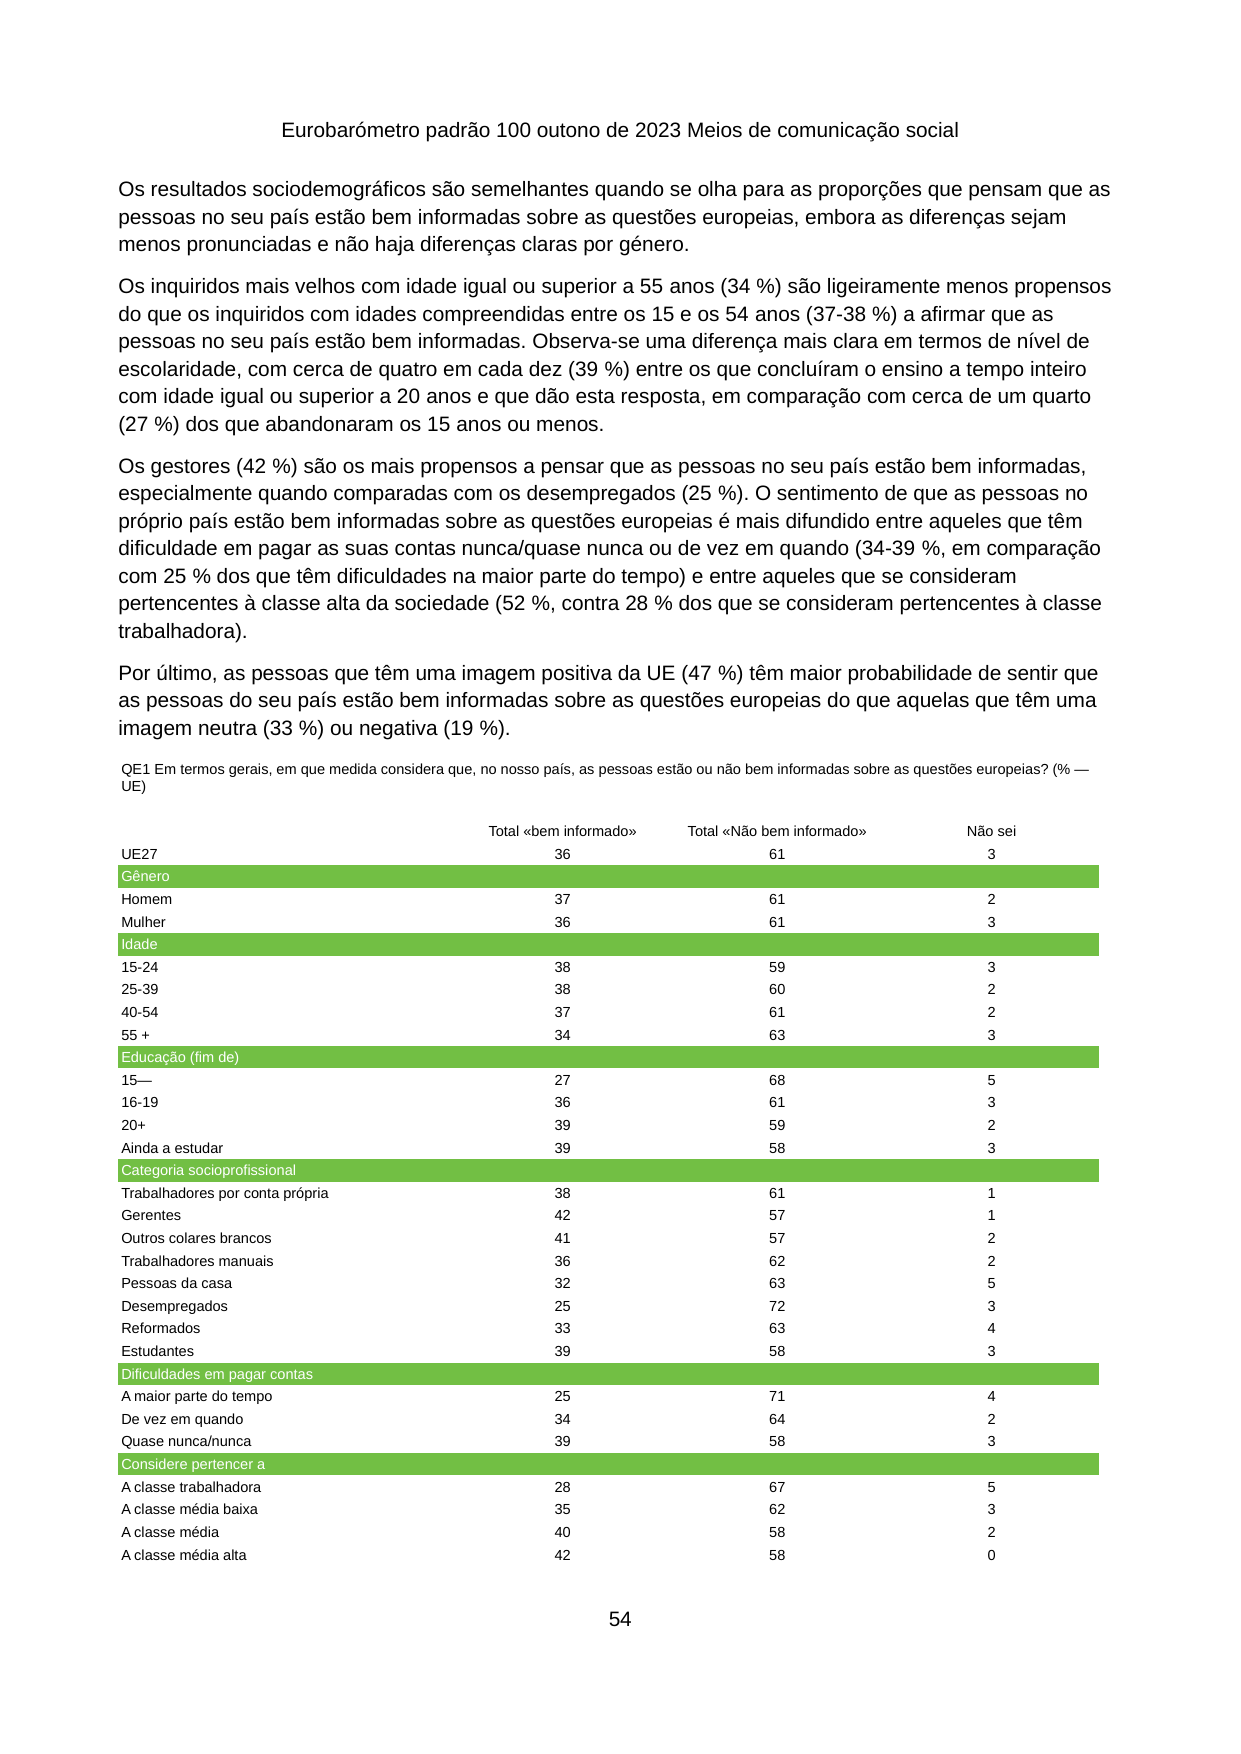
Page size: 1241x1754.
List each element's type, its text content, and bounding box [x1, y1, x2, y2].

table_cell 2 [884, 1227, 1099, 1249]
table_cell 33 [455, 1317, 670, 1340]
table_cell [455, 1046, 670, 1068]
table_cell 25 [455, 1295, 670, 1317]
table_cell Trabalhadores por conta própria [118, 1182, 455, 1204]
table_cell 41 [455, 1227, 670, 1249]
table_cell A classe média baixa [118, 1498, 455, 1521]
table_cell 63 [670, 1023, 884, 1046]
table_cell 2 [884, 888, 1099, 910]
table_cell Educação (fim de) [118, 1046, 455, 1068]
table_cell [670, 1453, 884, 1475]
table_cell 25-39 [118, 978, 455, 1001]
table_cell 57 [670, 1204, 884, 1227]
table_cell 2 [884, 978, 1099, 1001]
table_cell 5 [884, 1272, 1099, 1294]
table_cell 3 [884, 1430, 1099, 1453]
table_cell 15-24 [118, 956, 455, 978]
table_cell [670, 933, 884, 956]
table_cell 58 [670, 1136, 884, 1159]
table_cell 37 [455, 888, 670, 910]
table_cell 35 [455, 1498, 670, 1521]
table_cell 32 [455, 1272, 670, 1294]
table_cell 61 [670, 1001, 884, 1023]
table_cell 71 [670, 1385, 884, 1408]
table_cell Idade [118, 933, 455, 956]
table_cell 38 [455, 956, 670, 978]
table_cell [455, 1363, 670, 1385]
table_cell [455, 1159, 670, 1182]
table_cell 62 [670, 1249, 884, 1272]
table_cell 61 [670, 1091, 884, 1114]
table_cell Trabalhadores manuais [118, 1249, 455, 1272]
table_cell [884, 865, 1099, 888]
table_cell De vez em quando [118, 1408, 455, 1430]
table_cell [455, 797, 670, 820]
table_cell [455, 933, 670, 956]
table_cell [670, 1046, 884, 1068]
table_cell 58 [670, 1543, 884, 1566]
table_cell Não sei [884, 820, 1099, 842]
text Por último, as pessoas que têm uma imagem positiva da UE (47 %) têm maior probabilidade de sentir que as pessoas do seu país estão bem informadas sobre as questões europeias do que aquelas que têm uma imagem neutra (33 %) ou negativa (19 %). [118, 661, 1122, 740]
table_cell 58 [670, 1521, 884, 1543]
table_cell 39 [455, 1136, 670, 1159]
table_cell 3 [884, 843, 1099, 865]
table_cell 4 [884, 1385, 1099, 1408]
table_cell 42 [455, 1543, 670, 1566]
table_cell [884, 1046, 1099, 1068]
table_cell Gerentes [118, 1204, 455, 1227]
table_cell [884, 797, 1099, 820]
table_cell A classe trabalhadora [118, 1475, 455, 1498]
table_cell 3 [884, 1498, 1099, 1521]
table_cell 3 [884, 1091, 1099, 1114]
table_cell Quase nunca/nunca [118, 1430, 455, 1453]
table_cell [884, 1363, 1099, 1385]
table_cell 63 [670, 1272, 884, 1294]
table_cell 38 [455, 1182, 670, 1204]
table_cell 59 [670, 956, 884, 978]
table_cell 2 [884, 1001, 1099, 1023]
table_cell [670, 1159, 884, 1182]
table_cell [455, 1453, 670, 1475]
table_cell Pessoas da casa [118, 1272, 455, 1294]
table_cell 3 [884, 1295, 1099, 1317]
table_cell 64 [670, 1408, 884, 1430]
table_cell 28 [455, 1475, 670, 1498]
table_cell [884, 933, 1099, 956]
table_cell [884, 1453, 1099, 1475]
table_cell 2 [884, 1521, 1099, 1543]
text Os inquiridos mais velhos com idade igual ou superior a 55 anos (34 %) são ligeiramente menos propensos do que os inquiridos com idades compreendidas entre os 15 e os 54 anos (37-38 %) a afirmar que as pessoas no seu país estão bem informadas. Observa-se uma diferença mais clara em termos de nível de escolaridade, com cerca de quatro em cada dez (39 %) entre os que concluíram o ensino a tempo inteiro com idade igual ou superior a 20 anos e que dão esta resposta, em comparação com cerca de um quarto (27 %) dos que abandonaram os 15 anos ou menos. [118, 274, 1122, 436]
table_cell Ainda a estudar [118, 1136, 455, 1159]
table_cell 37 [455, 1001, 670, 1023]
table_cell Desempregados [118, 1295, 455, 1317]
table_cell Outros colares brancos [118, 1227, 455, 1249]
table_cell 67 [670, 1475, 884, 1498]
table_cell A maior parte do tempo [118, 1385, 455, 1408]
table_cell 59 [670, 1114, 884, 1136]
table_cell 40-54 [118, 1001, 455, 1023]
table_cell 58 [670, 1340, 884, 1362]
table_cell 3 [884, 1023, 1099, 1046]
table_cell UE27 [118, 843, 455, 865]
table_cell 38 [455, 978, 670, 1001]
table_cell [670, 865, 884, 888]
table_cell 2 [884, 1408, 1099, 1430]
table_cell 61 [670, 888, 884, 910]
table_cell 36 [455, 843, 670, 865]
table_cell 68 [670, 1069, 884, 1091]
table_cell 5 [884, 1069, 1099, 1091]
table_header QE1 Em termos gerais, em que medida considera que, no nosso país, as pessoas estão ou não bem informadas sobre as questões europeias? (% — UE) [118, 758, 1099, 797]
table_cell 34 [455, 1408, 670, 1430]
table_cell [455, 865, 670, 888]
table_cell 61 [670, 1182, 884, 1204]
table_cell 2 [884, 1114, 1099, 1136]
table_cell 72 [670, 1295, 884, 1317]
table_cell 2 [884, 1249, 1099, 1272]
table_cell 58 [670, 1430, 884, 1453]
table_cell 20+ [118, 1114, 455, 1136]
table_cell 40 [455, 1521, 670, 1543]
table_cell A classe média alta [118, 1543, 455, 1566]
table_cell 61 [670, 910, 884, 933]
table_cell 36 [455, 910, 670, 933]
table_cell 62 [670, 1498, 884, 1521]
table_cell 36 [455, 1091, 670, 1114]
table_cell 63 [670, 1317, 884, 1340]
table_cell 3 [884, 1136, 1099, 1159]
table_cell Categoria socioprofissional [118, 1159, 455, 1182]
text Os gestores (42 %) são os mais propensos a pensar que as pessoas no seu país estão bem informadas, especialmente quando comparadas com os desempregados (25 %). O sentimento de que as pessoas no próprio país estão bem informadas sobre as questões europeias é mais difundido entre aqueles que têm dificuldade em pagar as suas contas nunca/quase nunca ou de vez em quando (34-39 %, em comparação com 25 % dos que têm dificuldades na maior parte do tempo) e entre aqueles que se consideram pertencentes à classe alta da sociedade (52 %, contra 28 % dos que se consideram pertencentes à classe trabalhadora). [118, 454, 1122, 643]
table_cell 5 [884, 1475, 1099, 1498]
table_cell 27 [455, 1069, 670, 1091]
table_cell Reformados [118, 1317, 455, 1340]
table_cell 1 [884, 1204, 1099, 1227]
table_cell A classe média [118, 1521, 455, 1543]
table_cell 0 [884, 1543, 1099, 1566]
table_cell Homem [118, 888, 455, 910]
table_cell 61 [670, 843, 884, 865]
table_cell 39 [455, 1114, 670, 1136]
table_cell 3 [884, 956, 1099, 978]
table_cell [670, 797, 884, 820]
table_cell 1 [884, 1182, 1099, 1204]
table_cell [670, 1363, 884, 1385]
table_cell [118, 820, 455, 842]
table_cell 15— [118, 1069, 455, 1091]
table_cell Considere pertencer a [118, 1453, 455, 1475]
table_cell [118, 797, 455, 820]
table_cell Total «bem informado» [455, 820, 670, 842]
table_cell 3 [884, 910, 1099, 933]
table_cell 3 [884, 1340, 1099, 1362]
table_cell 39 [455, 1430, 670, 1453]
table_cell 60 [670, 978, 884, 1001]
table_cell 4 [884, 1317, 1099, 1340]
table_cell 25 [455, 1385, 670, 1408]
table_cell 39 [455, 1340, 670, 1362]
table_cell 42 [455, 1204, 670, 1227]
table_cell Estudantes [118, 1340, 455, 1362]
table_cell Mulher [118, 910, 455, 933]
table_cell [884, 1159, 1099, 1182]
table_cell 16-19 [118, 1091, 455, 1114]
table_cell 34 [455, 1023, 670, 1046]
table_cell 57 [670, 1227, 884, 1249]
table_cell 55 + [118, 1023, 455, 1046]
table_cell Dificuldades em pagar contas [118, 1363, 455, 1385]
table_cell 36 [455, 1249, 670, 1272]
table_cell Gênero [118, 865, 455, 888]
table_cell Total «Não bem informado» [670, 820, 884, 842]
text Os resultados sociodemográficos são semelhantes quando se olha para as proporções que pensam que as pessoas no seu país estão bem informadas sobre as questões europeias, embora as diferenças sejam menos pronunciadas e não haja diferenças claras por género. [118, 177, 1122, 256]
